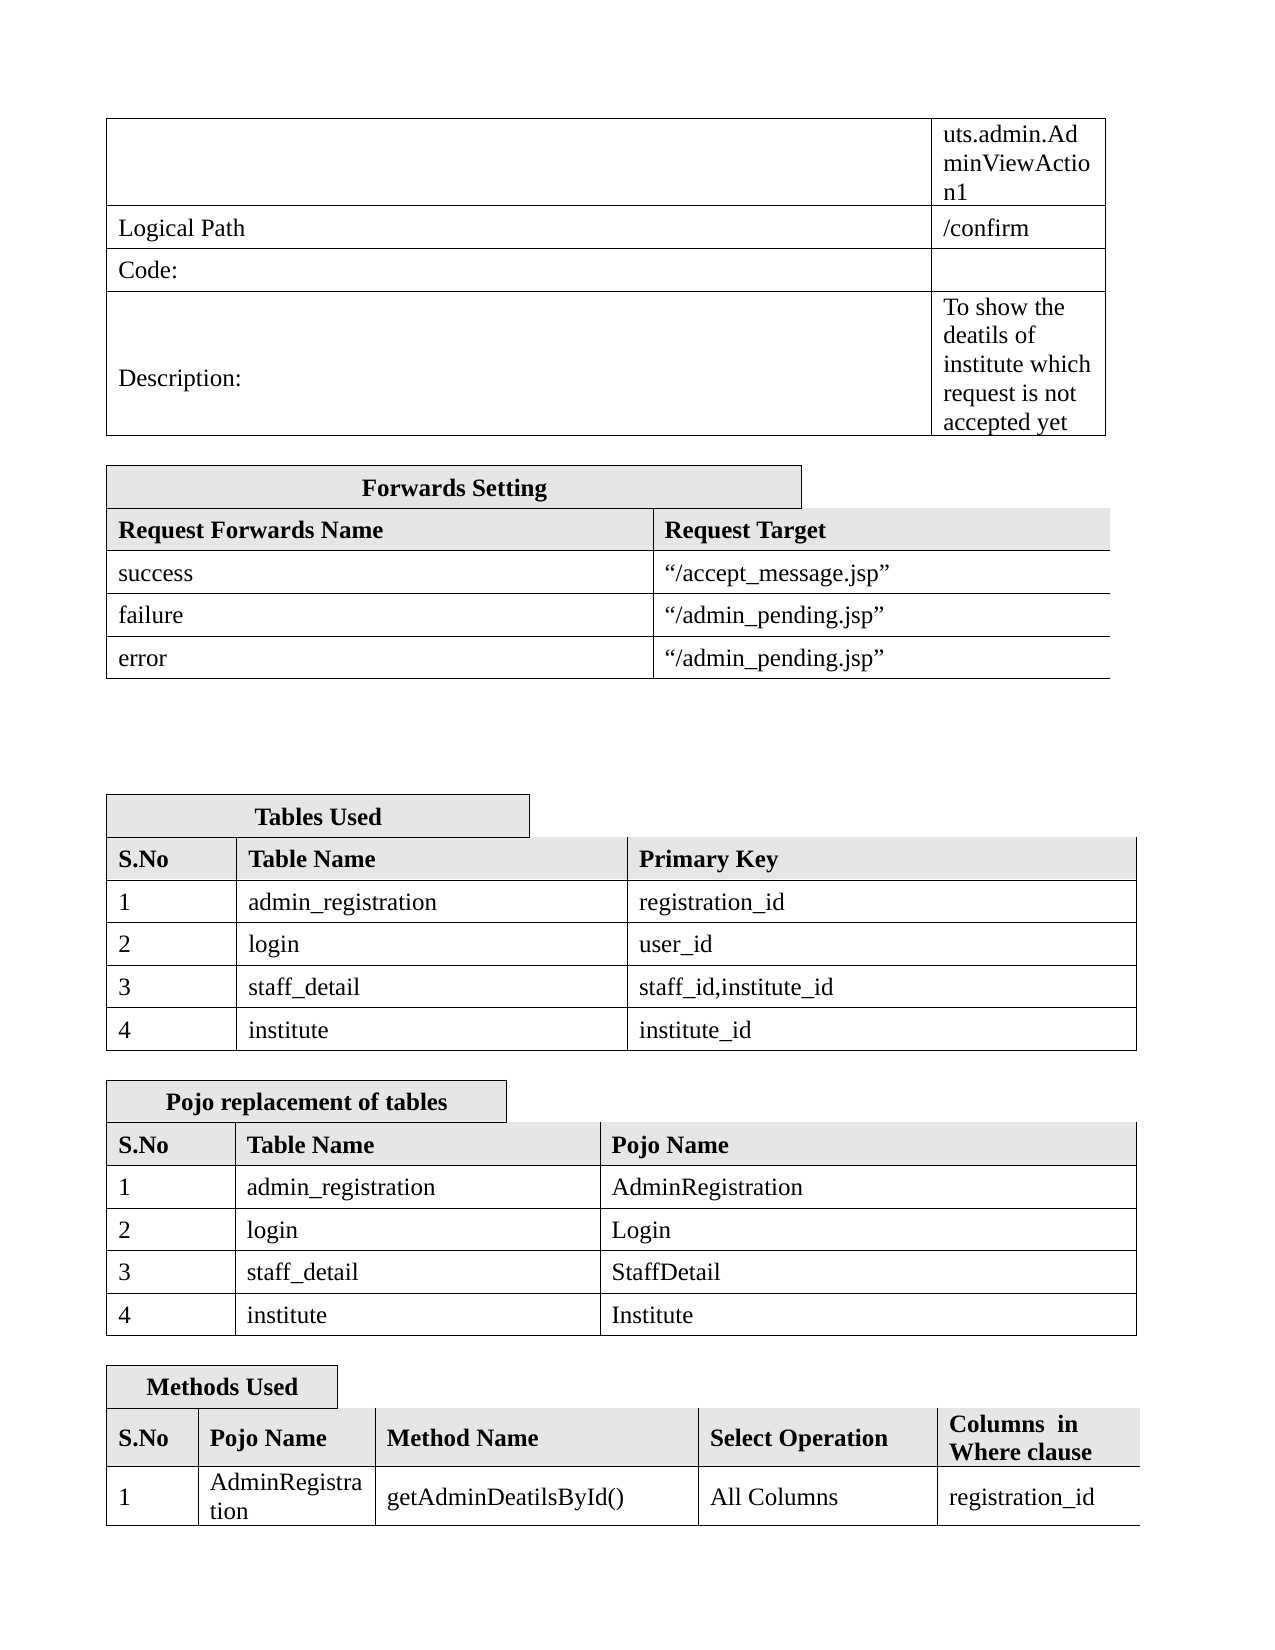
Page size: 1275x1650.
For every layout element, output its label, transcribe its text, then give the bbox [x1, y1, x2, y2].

table_cell Code: [107, 249, 931, 291]
table_cell Login [601, 1209, 1136, 1250]
table_cell registration_id [628, 881, 1136, 922]
table_cell AdminRegistration [601, 1166, 1136, 1207]
table_cell Request Forwards Name [107, 509, 653, 550]
table_cell Pojo Name [601, 1122, 1136, 1165]
table_cell registration_id [938, 1467, 1140, 1525]
table_cell S.No [107, 1409, 198, 1466]
table_cell To show the deatils of institute which request is not accepted yet [932, 292, 1105, 435]
table_cell Table Name [237, 837, 627, 879]
table_cell Method Name [376, 1408, 698, 1466]
table_cell 2 [107, 923, 236, 965]
table_cell Institute [601, 1294, 1136, 1335]
table_cell Columns in Where clause [938, 1408, 1140, 1466]
table_cell 1 [107, 1166, 235, 1207]
table_cell 1 [107, 1467, 198, 1525]
table_cell 1 [107, 881, 236, 922]
table_cell error [107, 637, 653, 678]
table_cell Primary Key [628, 837, 1136, 879]
table_cell “/accept_message.jsp” [654, 551, 1110, 593]
table_header Forwards Setting [107, 466, 801, 508]
table_cell 3 [107, 1251, 235, 1293]
table_cell Pojo Name [199, 1408, 375, 1466]
table_cell StaffDetail [601, 1251, 1136, 1293]
table_cell institute_id [628, 1008, 1136, 1050]
table_cell AdminRegistration [199, 1467, 375, 1525]
table_cell Select Operation [699, 1408, 937, 1466]
table_cell login [236, 1209, 600, 1250]
table_cell Table Name [236, 1122, 600, 1165]
table_cell admin_registration [236, 1166, 600, 1207]
table_cell staff_id,institute_id [628, 966, 1136, 1007]
table_cell “/admin_pending.jsp” [654, 637, 1110, 678]
table_header Methods Used [107, 1366, 337, 1408]
table_cell [107, 119, 931, 205]
table_cell S.No [107, 838, 236, 879]
table_cell staff_detail [236, 1251, 600, 1293]
table_header Pojo replacement of tables [107, 1081, 506, 1122]
table_cell 2 [107, 1209, 235, 1250]
table_cell All Columns [699, 1467, 937, 1525]
table_cell getAdminDeatilsById() [376, 1467, 698, 1525]
table_cell Request Target [654, 508, 1110, 550]
table_cell failure [107, 594, 653, 636]
table_cell /confirm [932, 206, 1105, 248]
table_cell institute [236, 1294, 600, 1335]
table_cell success [107, 551, 653, 593]
table_cell admin_registration [237, 881, 627, 922]
table_cell institute [237, 1008, 627, 1050]
table_cell “/admin_pending.jsp” [654, 594, 1110, 636]
table_cell Description: [107, 292, 931, 435]
table_cell 3 [107, 966, 236, 1007]
table_cell login [237, 923, 627, 965]
table_cell staff_detail [237, 966, 627, 1007]
table_cell Logical Path [107, 206, 931, 248]
table_header Tables Used [107, 795, 529, 837]
table_cell [932, 249, 1105, 291]
table_cell uts.admin.AdminViewAction1 [932, 119, 1105, 205]
table_cell S.No [107, 1123, 235, 1165]
table_cell 4 [107, 1008, 236, 1050]
table_cell 4 [107, 1294, 235, 1335]
table_cell user_id [628, 923, 1136, 965]
